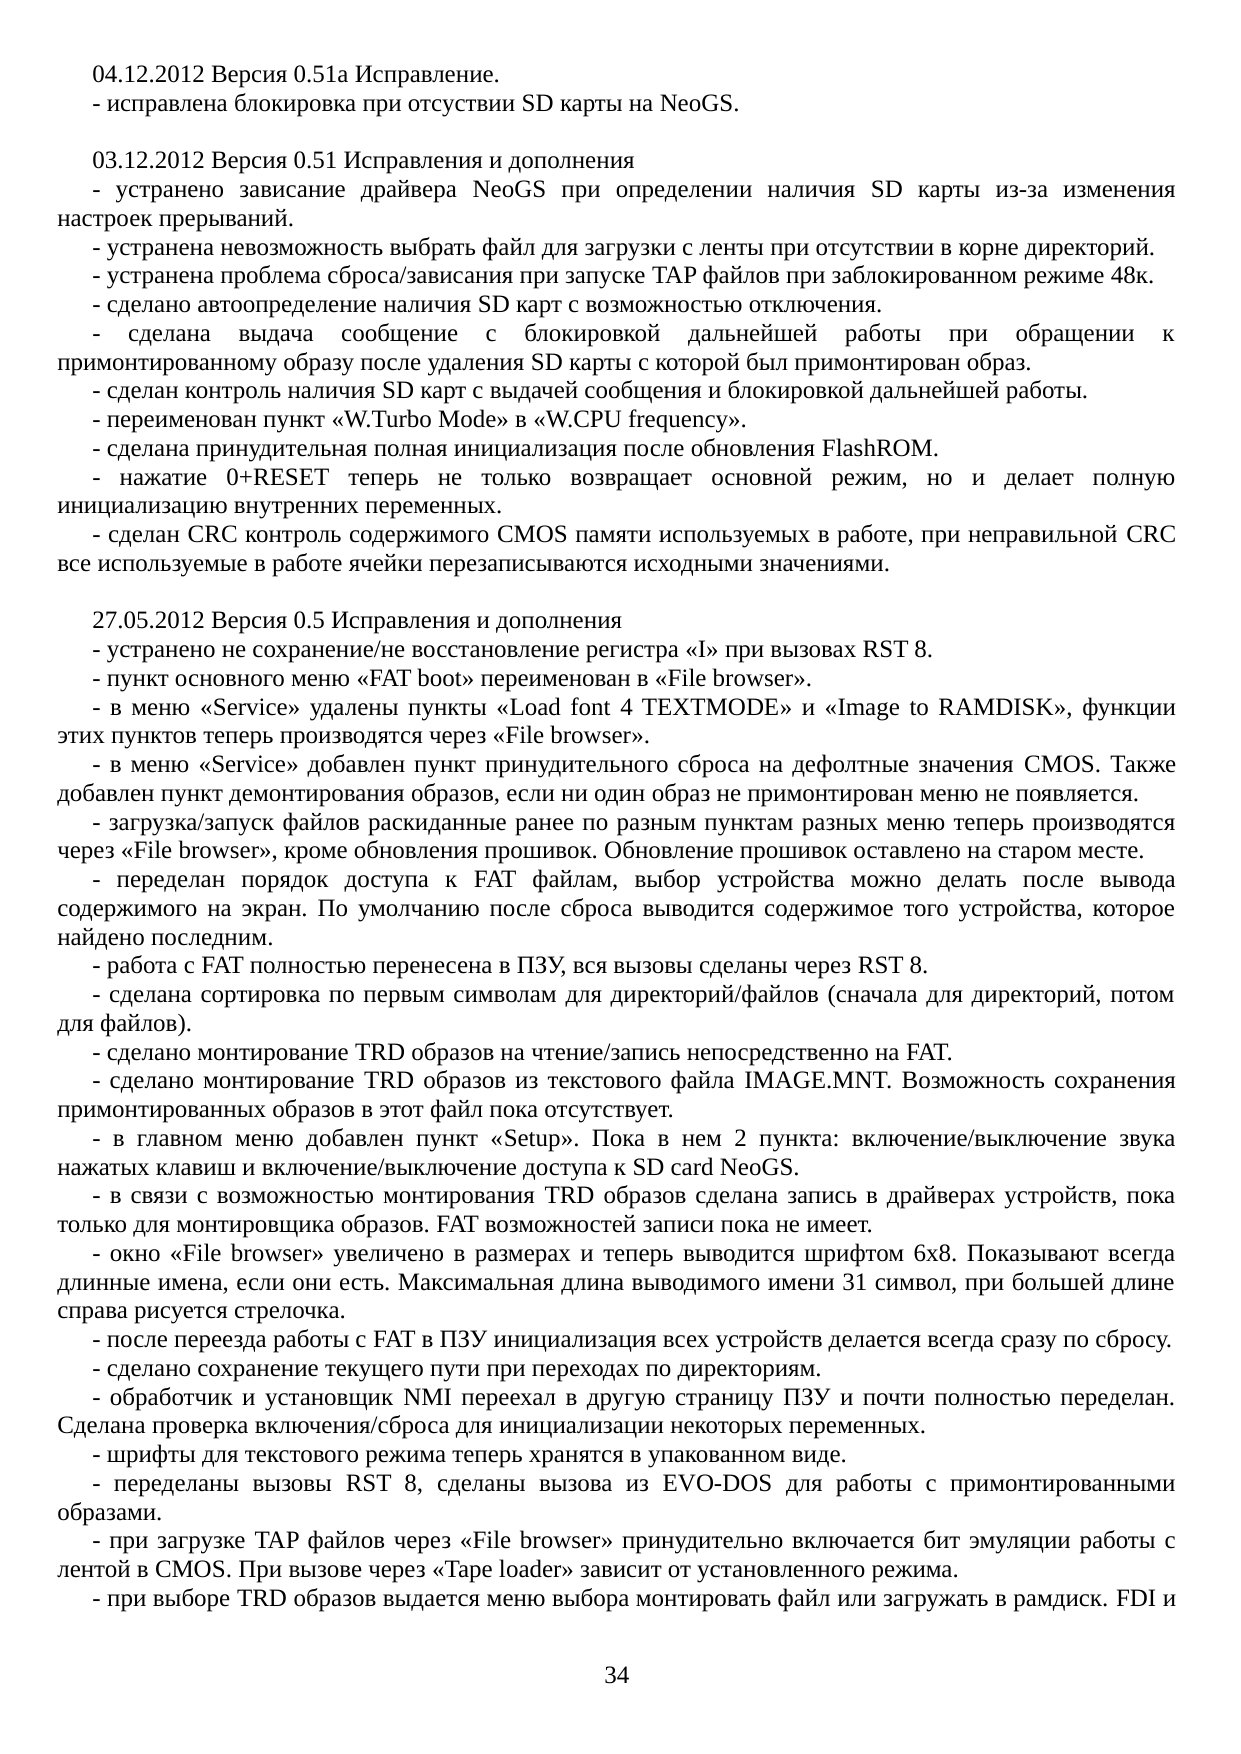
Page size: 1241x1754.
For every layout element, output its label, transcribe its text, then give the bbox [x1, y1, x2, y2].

text - сделана выдача сообщение с блокировкой дальнейшей работы при обращении к примонтированному образу после удаления SD карты с которой был примонтирован образ. [57, 318, 1176, 376]
text - пункт основного меню «FAT boot» переименован в «File browser». [57, 663, 1176, 692]
text - при выборе TRD образов выдается меню выбора монтировать файл или загружать в рамдиск. FDI и [57, 1583, 1176, 1612]
text - нажатие 0+RESET теперь не только возвращает основной режим, но и делает полную инициализацию внутренних переменных. [57, 462, 1176, 519]
text - переименован пункт «W.Turbo Mode» в «W.CPU frequency». [57, 404, 1176, 433]
text - исправлена блокировка при отсуствии SD карты на NeoGS. [57, 88, 1176, 117]
text - сделана принудительная полная инициализация после обновления FlashROM. [57, 433, 1176, 462]
text - в главном меню добавлен пункт «Setup». Пока в нем 2 пункта: включение/выключение звука нажатых клавиш и включение/выключение доступа к SD card NeoGS. [57, 1123, 1176, 1181]
text - после переезда работы с FAT в ПЗУ инициализация всех устройств делается всегда сразу по сбросу. [57, 1324, 1176, 1353]
text - обработчик и установщик NMI переехал в другую страницу ПЗУ и почти полностью переделан. Сделана проверка включения/сброса для инициализации некоторых переменных. [57, 1382, 1176, 1439]
text - в меню «Service» добавлен пункт принудительного сброса на дефолтные значения CMOS. Также добавлен пункт демонтирования образов, если ни один образ не примонтирован меню не появляется. [57, 749, 1176, 807]
text - сделано автоопределение наличия SD карт с возможностью отключения. [57, 289, 1176, 318]
text - сделано монтирование TRD образов на чтение/запись непосредственно на FAT. [57, 1037, 1176, 1066]
text - сделан CRC контроль содержимого CMOS памяти используемых в работе, при неправильной CRC все используемые в работе ячейки перезаписываются исходными значениями. [57, 519, 1176, 577]
text - устранено зависание драйвера NeoGS при определении наличия SD карты из-за изменения настроек прерываний. [57, 174, 1176, 232]
text - сделано монтирование TRD образов из текстового файла IMAGE.MNT. Возможность сохранения примонтированных образов в этот файл пока отсутствует. [57, 1066, 1176, 1123]
text - при загрузке TAP файлов через «File browser» принудительно включается бит эмуляции работы с лентой в CMOS. При вызове через «Tape loader» зависит от установленного режима. [57, 1526, 1176, 1583]
text - загрузка/запуск файлов раскиданные ранее по разным пунктам разных меню теперь производятся через «File browser», кроме обновления прошивок. Обновление прошивок оставлено на старом месте. [57, 807, 1176, 864]
text - в меню «Service» удалены пункты «Load font 4 TEXTMODE» и «Image to RAMDISK», функции этих пунктов теперь производятся через «File browser». [57, 692, 1176, 749]
text 03.12.2012 Версия 0.51 Исправления и дополнения [57, 146, 1176, 174]
text - шрифты для текстового режима теперь хранятся в упакованном виде. [57, 1439, 1176, 1468]
text 27.05.2012 Версия 0.5 Исправления и дополнения [57, 606, 1176, 634]
text - работа с FAT полностью перенесена в ПЗУ, вся вызовы сделаны через RST 8. [57, 951, 1176, 979]
text - в связи с возможностью монтирования TRD образов сделана запись в драйверах устройств, пока только для монтировщика образов. FAT возможностей записи пока не имеет. [57, 1181, 1176, 1238]
text - устранено не сохранение/не восстановление регистра «I» при вызовах RST 8. [57, 634, 1176, 663]
text - устранена невозможность выбрать файл для загрузки с ленты при отсутствии в корне директорий. [57, 232, 1176, 261]
text 04.12.2012 Версия 0.51a Исправление. [57, 59, 1176, 88]
text - переделаны вызовы RST 8, сделаны вызова из EVO-DOS для работы с примонтированными образами. [57, 1468, 1176, 1526]
text - устранена проблема сброса/зависания при запуске TAP файлов при заблокированном режиме 48к. [57, 261, 1176, 289]
text - сделана сортировка по первым символам для директорий/файлов (сначала для директорий, потом для файлов). [57, 979, 1176, 1037]
text - переделан порядок доступа к FAT файлам, выбор устройства можно делать после вывода содержимого на экран. По умолчанию после сброса выводится содержимое того устройства, которое найдено последним. [57, 864, 1176, 951]
text - сделано сохранение текущего пути при переходах по директориям. [57, 1353, 1176, 1382]
text - сделан контроль наличия SD карт с выдачей сообщения и блокировкой дальнейшей работы. [57, 376, 1176, 404]
text - окно «File browser» увеличено в размерах и теперь выводится шрифтом 6х8. Показывают всегда длинные имена, если они есть. Максимальная длина выводимого имени 31 символ, при большей длине справа рисуется стрелочка. [57, 1238, 1176, 1324]
